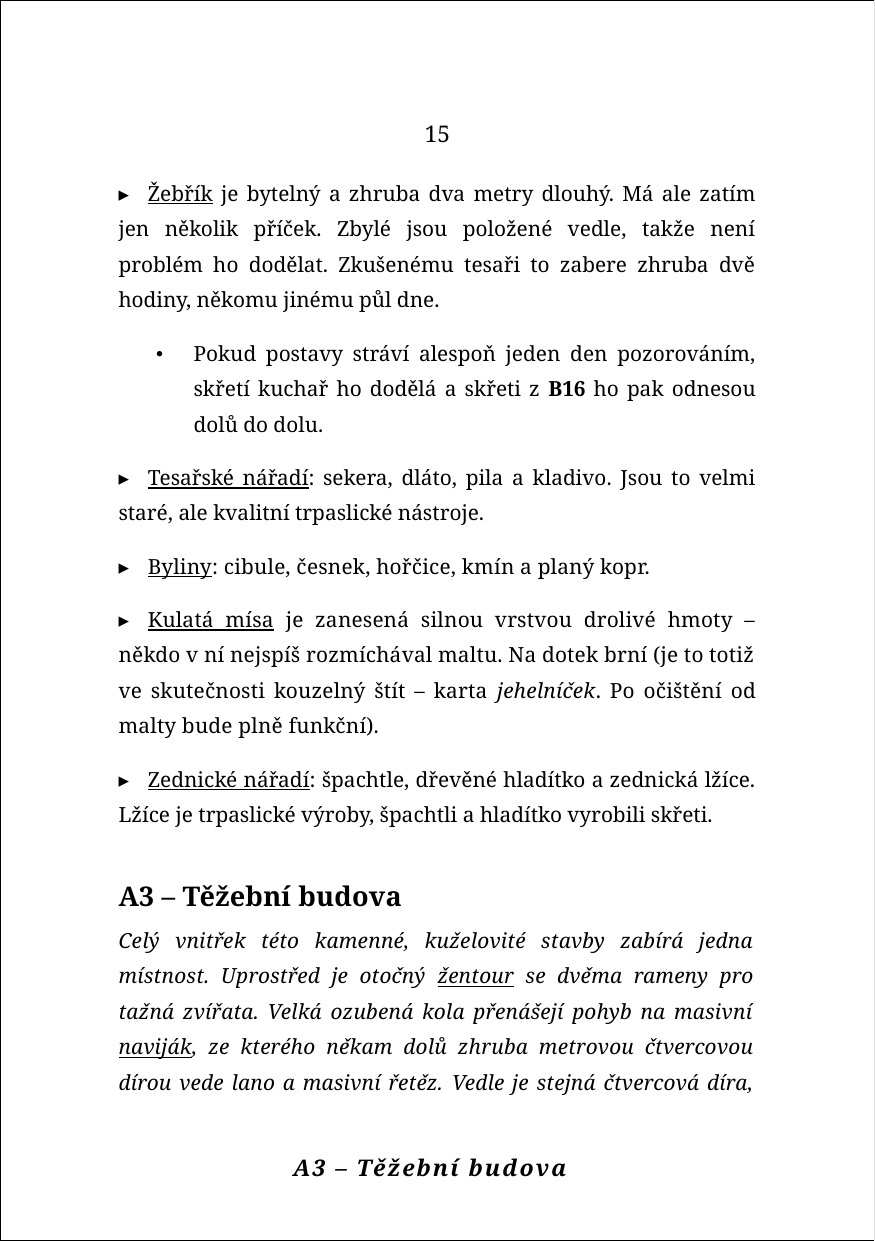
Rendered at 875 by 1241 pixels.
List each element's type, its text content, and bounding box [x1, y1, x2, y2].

text ▸ Zednické nářadí: špachtle, dřevěné hladítko a zednická lžíce. Lžíce je trpaslické výroby, špachtli a hladítko vyrobili skřeti. [118, 765, 756, 829]
list Pokud postavy stráví alespoň jeden den pozorováním, skřetí kuchař ho dodělá a skřeti z B16 ho pak odnesou dolů do dolu. [156, 339, 756, 438]
text ▸ Žebřík je bytelný a zhruba dva metry dlouhý. Má ale zatím jen několik příček. Zbylé jsou položené vedle, takže není problém ho dodělat. Zkušenému tesaři to zabere zhruba dvě hodiny, někomu jinému půl dne. [118, 179, 756, 314]
text ▸ Kulatá mísa je zanesená silnou vrstvou drolivé hmoty – někdo v ní nejspíš rozmíchával maltu. Na dotek brní (je to totiž ve skutečnosti kouzelný štít – karta jehelníček. Po očištění od malty bude plně funkční). [118, 605, 756, 740]
text ▸ Tesařské nářadí: sekera, dláto, pila a kladivo. Jsou to velmi staré, ale kvalitní trpaslické nástroje. [118, 463, 756, 527]
subtitle A3 – Těžební budova [118, 877, 756, 914]
text Celý vnitřek této kamenné, kuželovité stavby zabírá jedna místnost. Uprostřed je otočný žentour se dvěma rameny pro tažná zvířata. Velká ozubená kola přenášejí pohyb na masivní naviják, ze kterého někam dolů zhruba metrovou čtvercovou dírou vede lano a masivní řetěz. Vedle je stejná čtvercová díra, [118, 926, 756, 1096]
text ▸ Byliny: cibule, česnek, hořčice, kmín a planý kopr. [118, 552, 756, 580]
